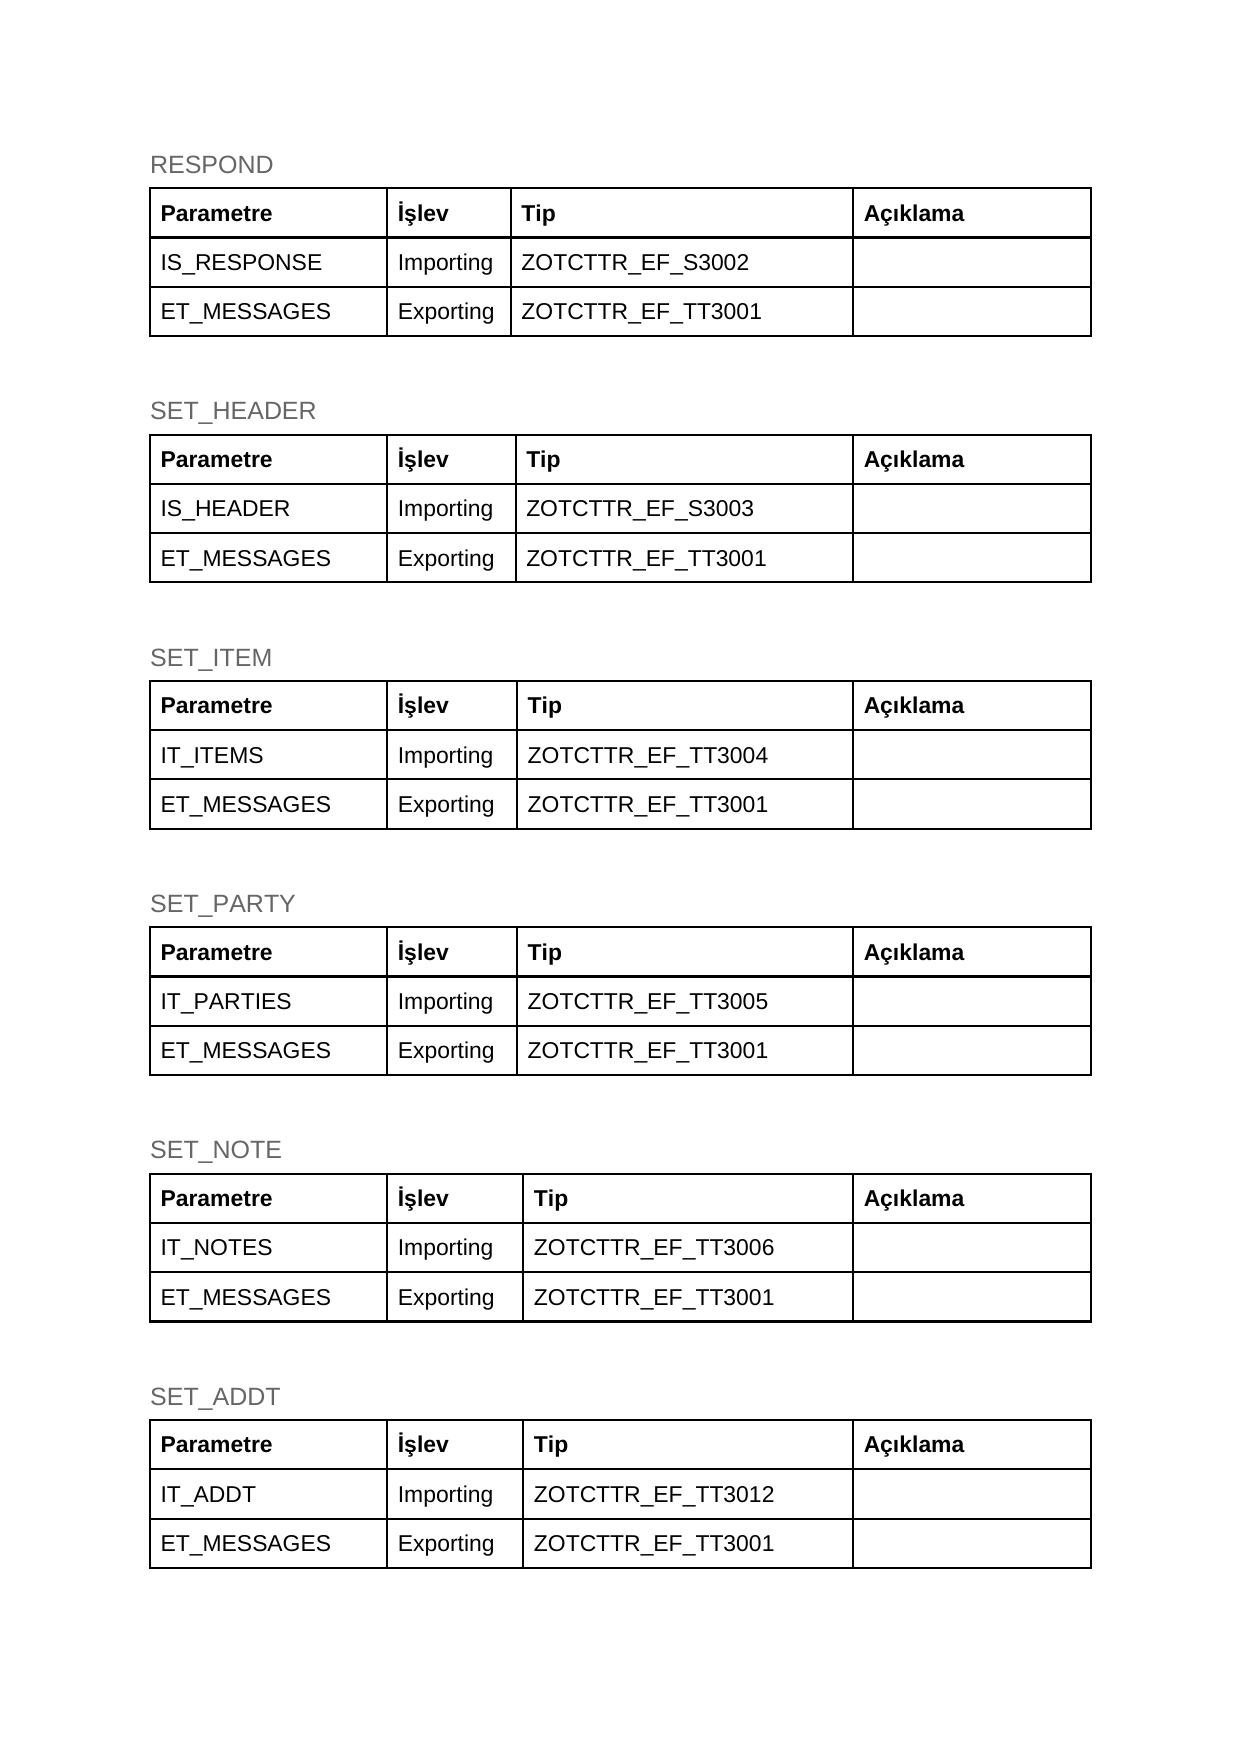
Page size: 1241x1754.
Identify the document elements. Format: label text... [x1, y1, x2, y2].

table_header Açıklama [854, 682, 1090, 729]
table_cell [854, 1224, 1090, 1271]
table_cell ZOTCTTR_EF_TT3001 [517, 534, 852, 581]
subtitle SET_HEADER [150, 396, 1090, 425]
table_cell ET_MESSAGES [151, 1027, 386, 1074]
table_cell [854, 288, 1090, 335]
table_header Parametre [151, 1175, 386, 1222]
table_header Açıklama [854, 928, 1090, 975]
table_cell Importing [388, 485, 515, 532]
table_cell ZOTCTTR_EF_TT3001 [518, 1027, 852, 1074]
table_header Parametre [151, 682, 386, 729]
table_cell ZOTCTTR_EF_TT3012 [524, 1470, 852, 1517]
table_header İşlev [388, 682, 516, 729]
table_cell Exporting [388, 288, 510, 335]
table_cell [854, 1027, 1090, 1074]
table_cell Exporting [388, 534, 515, 581]
table_header İşlev [388, 1421, 522, 1468]
table_header Parametre [151, 189, 386, 236]
table_header Tip [517, 436, 852, 483]
table_cell ZOTCTTR_EF_S3002 [512, 239, 852, 286]
table_cell Importing [388, 731, 516, 778]
table_header Tip [524, 1421, 852, 1468]
table_header Açıklama [854, 1421, 1090, 1468]
subtitle SET_PARTY [150, 889, 1090, 918]
table_cell ZOTCTTR_EF_TT3001 [518, 780, 852, 828]
table_cell Importing [388, 1224, 522, 1271]
table_cell [854, 239, 1090, 286]
table_cell [854, 1520, 1090, 1567]
table_cell ZOTCTTR_EF_TT3004 [518, 731, 852, 778]
table_cell ZOTCTTR_EF_TT3005 [518, 978, 852, 1025]
table_header Parametre [151, 436, 386, 483]
table_header Tip [524, 1175, 852, 1222]
table_cell ET_MESSAGES [151, 534, 386, 581]
table_cell IS_HEADER [151, 485, 386, 532]
table_header İşlev [388, 189, 510, 236]
table_header Açıklama [854, 1175, 1090, 1222]
table_header Tip [512, 189, 852, 236]
table_cell Importing [388, 239, 510, 286]
table_cell IT_ADDT [151, 1470, 386, 1517]
table_cell [854, 731, 1090, 778]
table_cell Exporting [388, 1273, 522, 1320]
table_header Parametre [151, 928, 386, 975]
table_header Tip [518, 682, 852, 729]
table_header İşlev [388, 436, 515, 483]
subtitle SET_ITEM [150, 643, 1090, 671]
table_cell ET_MESSAGES [151, 288, 386, 335]
table_cell IS_RESPONSE [151, 239, 386, 286]
table_cell ET_MESSAGES [151, 1520, 386, 1567]
table_cell [854, 978, 1090, 1025]
table_cell Importing [388, 978, 516, 1025]
table_cell IT_NOTES [151, 1224, 386, 1271]
table_header Parametre [151, 1421, 386, 1468]
subtitle SET_ADDT [150, 1382, 1090, 1411]
table_header Açıklama [854, 189, 1090, 236]
table_cell ZOTCTTR_EF_TT3001 [524, 1273, 852, 1320]
table_header Tip [518, 928, 852, 975]
table_cell Exporting [388, 1027, 516, 1074]
table_cell ET_MESSAGES [151, 1273, 386, 1320]
subtitle SET_NOTE [150, 1135, 1090, 1164]
table_cell [854, 1273, 1090, 1320]
subtitle RESPOND [150, 150, 1090, 179]
table_cell [854, 534, 1090, 581]
table_cell [854, 485, 1090, 532]
table_cell Exporting [388, 780, 516, 828]
table_cell ZOTCTTR_EF_TT3001 [524, 1520, 852, 1567]
table_cell Importing [388, 1470, 522, 1517]
table_cell ZOTCTTR_EF_TT3006 [524, 1224, 852, 1271]
table_cell Exporting [388, 1520, 522, 1567]
table_header İşlev [388, 1175, 522, 1222]
table_cell [854, 780, 1090, 828]
table_cell ZOTCTTR_EF_S3003 [517, 485, 852, 532]
table_cell [854, 1470, 1090, 1517]
table_header Açıklama [854, 436, 1090, 483]
table_cell ET_MESSAGES [151, 780, 386, 828]
table_cell ZOTCTTR_EF_TT3001 [512, 288, 852, 335]
table_cell IT_PARTIES [151, 978, 386, 1025]
table_header İşlev [388, 928, 516, 975]
table_cell IT_ITEMS [151, 731, 386, 778]
